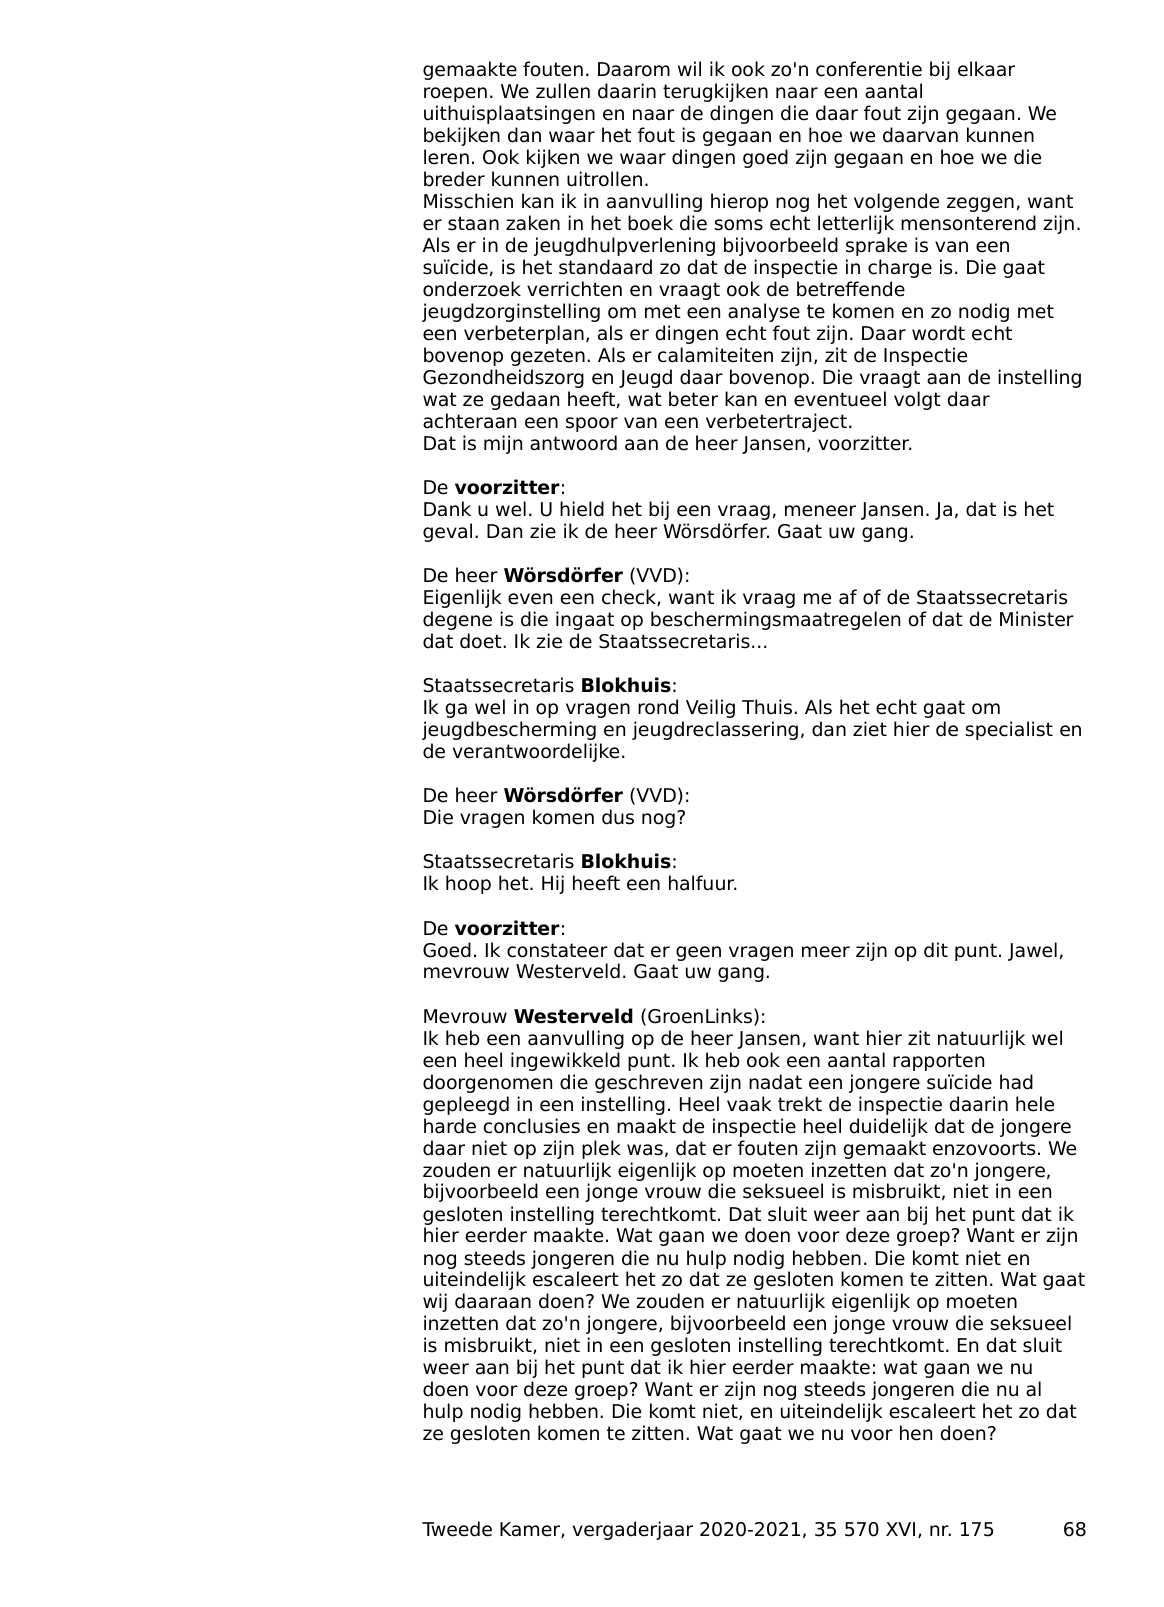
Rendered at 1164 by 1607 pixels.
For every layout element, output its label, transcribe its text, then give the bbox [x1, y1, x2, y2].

text Ik heb een aanvulling op de heer Jansen, want hier zit natuurlijk wel een heel ingewikkeld punt. Ik heb ook een aantal rapporten doorgenomen die geschreven zijn nadat een jongere suïcide had gepleegd in een instelling. Heel vaak trekt de inspectie daarin hele harde conclusies en maakt de inspectie heel duidelijk dat de jongere daar niet op zijn plek was, dat er fouten zijn gemaakt enzovoorts. We zouden er natuurlijk eigenlijk op moeten inzetten dat zo'n jongere, bijvoorbeeld een jonge vrouw die seksueel is misbruikt, niet in een gesloten instelling terechtkomt. Dat sluit weer aan bij het punt dat ik hier eerder maakte. Wat gaan we doen voor deze groep? Want er zijn nog steeds jongeren die nu hulp nodig hebben. Die komt niet en uiteindelijk escaleert het zo dat ze gesloten komen te zitten. Wat gaat wij daaraan doen? We zouden er natuurlijk eigenlijk op moeten inzetten dat zo'n jongere, bijvoorbeeld een jonge vrouw die seksueel is misbruikt, niet in een gesloten instelling terechtkomt. En dat sluit weer aan bij het punt dat ik hier eerder maakte: wat gaan we nu doen voor deze groep? Want er zijn nog steeds jongeren die nu al hulp nodig hebben. Die komt niet, en uiteindelijk escaleert het zo dat ze gesloten komen te zitten. Wat gaat we nu voor hen doen? [422, 1028, 1087, 1445]
text Die vragen komen dus nog? [422, 807, 1087, 829]
text Ik ga wel in op vragen rond Veilig Thuis. Als het echt gaat om jeugdbescherming en jeugdreclassering, dan ziet hier de specialist en de verantwoordelijke. [422, 697, 1087, 763]
text De heer Wörsdörfer (VVD): [422, 565, 1087, 587]
text De heer Wörsdörfer (VVD): [422, 785, 1087, 807]
text Goed. Ik constateer dat er geen vragen meer zijn op dit punt. Jawel, mevrouw Westerveld. Gaat uw gang. [422, 939, 1087, 983]
text Misschien kan ik in aanvulling hierop nog het volgende zeggen, want er staan zaken in het boek die soms echt letterlijk mensonterend zijn. Als er in de jeugdhulpverlening bijvoorbeeld sprake is van een suïcide, is het standaard zo dat de inspectie in charge is. Die gaat onderzoek verrichten en vraagt ook de betreffende jeugdzorginstelling om met een analyse te komen en zo nodig met een verbeterplan, als er dingen echt fout zijn. Daar wordt echt bovenop gezeten. Als er calamiteiten zijn, zit de Inspectie Gezondheidszorg en Jeugd daar bovenop. Die vraagt aan de instelling wat ze gedaan heeft, wat beter kan en eventueel volgt daar achteraan een spoor van een verbetertraject. [422, 191, 1087, 433]
text De voorzitter: [422, 917, 1087, 939]
text Mevrouw Westerveld (GroenLinks): [422, 1006, 1087, 1028]
text Eigenlijk even een check, want ik vraag me af of de Staatssecretaris degene is die ingaat op beschermingsmaatregelen of dat de Minister dat doet. Ik zie de Staatssecretaris... [422, 587, 1087, 653]
text Staatssecretaris Blokhuis: [422, 675, 1087, 697]
text Staatssecretaris Blokhuis: [422, 851, 1087, 873]
text Dank u wel. U hield het bij een vraag, meneer Jansen. Ja, dat is het geval. Dan zie ik de heer Wörsdörfer. Gaat uw gang. [422, 499, 1087, 543]
text Dat is mijn antwoord aan de heer Jansen, voorzitter. [422, 433, 1087, 455]
text Ik hoop het. Hij heeft een halfuur. [422, 873, 1087, 895]
text gemaakte fouten. Daarom wil ik ook zo'n conferentie bij elkaar roepen. We zullen daarin terugkijken naar een aantal uithuisplaatsingen en naar de dingen die daar fout zijn gegaan. We bekijken dan waar het fout is gegaan en hoe we daarvan kunnen leren. Ook kijken we waar dingen goed zijn gegaan en hoe we die breder kunnen uitrollen. [422, 59, 1087, 191]
text De voorzitter: [422, 477, 1087, 499]
